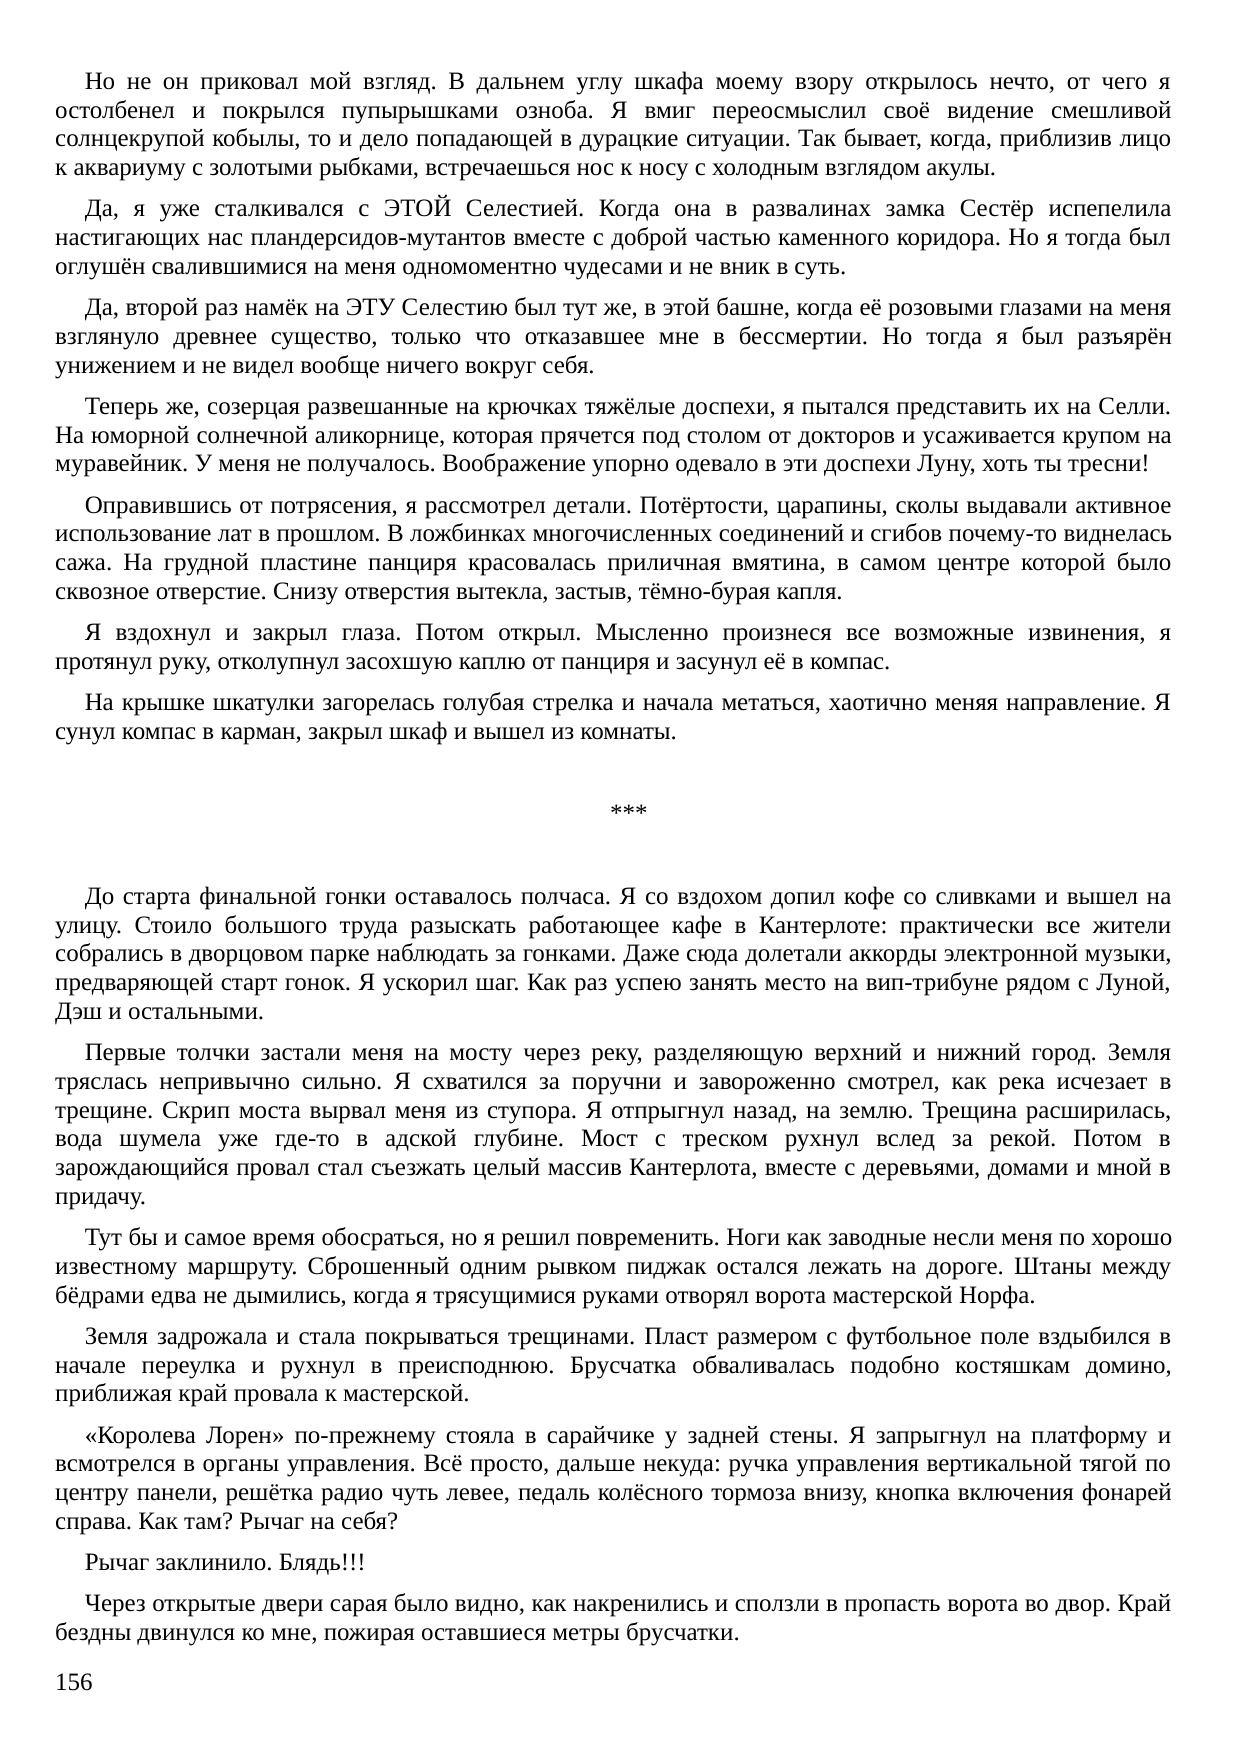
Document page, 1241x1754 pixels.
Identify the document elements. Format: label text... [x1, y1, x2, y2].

text «Королева Лорен» по-прежнему стояла в сарайчике у задней стены. Я запрыгнул на платформу и всмотрелся в органы управления. Всё просто, дальше некуда: ручка управления вертикальной тягой по центру панели, решётка радио чуть левее, педаль колёсного тормоза внизу, кнопка включения фонарей справа. Как там? Рычаг на себя? [55, 1420, 1173, 1535]
text Теперь же, созерцая развешанные на крючках тяжёлые доспехи, я пытался представить их на Селли. На юморной солнечной аликорнице, которая прячется под столом от докторов и усаживается крупом на муравейник. У меня не получалось. Воображение упорно одевало в эти доспехи Луну, хоть ты тресни! [55, 391, 1173, 477]
text Да, второй раз намёк на ЭТУ Селестию был тут же, в этой башне, когда её розовыми глазами на меня взглянуло древнее существо, только что отказавшее мне в бессмертии. Но тогда я был разъярён унижением и не видел вообще ничего вокруг себя. [55, 292, 1173, 378]
text Рычаг заклинило. Блядь!!! [55, 1547, 1173, 1576]
text *** [55, 798, 1173, 827]
text На крышке шкатулки загорелась голубая стрелка и начала метаться, хаотично меняя направление. Я сунул компас в карман, закрыл шкаф и вышел из комнаты. [55, 687, 1173, 745]
text Но не он приковал мой взгляд. В дальнем углу шкафа моему взору открылось нечто, от чего я остолбенел и покрылся пупырышками озноба. Я вмиг переосмыслил своё видение смешливой солнцекрупой кобылы, то и дело попадающей в дурацкие ситуации. Так бывает, когда, приблизив лицо к аквариуму с золотыми рыбками, встречаешься нос к носу с холодным взглядом акулы. [55, 66, 1173, 181]
text Оправившись от потрясения, я рассмотрел детали. Потёртости, царапины, сколы выдавали активное использование лат в прошлом. В ложбинках многочисленных соединений и сгибов почему-то виднелась сажа. На грудной пластине панциря красовалась приличная вмятина, в самом центре которой было сквозное отверстие. Снизу отверстия вытекла, застыв, тёмно-бурая капля. [55, 490, 1173, 605]
text Земля задрожала и стала покрываться трещинами. Пласт размером с футбольное поле вздыбился в начале переулка и рухнул в преисподнюю. Брусчатка обваливалась подобно костяшкам домино, приближая край провала к мастерской. [55, 1321, 1173, 1407]
text Через открытые двери сарая было видно, как накренились и сползли в пропасть ворота во двор. Край бездны двинулся ко мне, пожирая оставшиеся метры брусчатки. [55, 1588, 1173, 1646]
text Первые толчки застали меня на мосту через реку, разделяющую верхний и нижний город. Земля тряслась непривычно сильно. Я схватился за поручни и завороженно смотрел, как река исчезает в трещине. Скрип моста вырвал меня из ступора. Я отпрыгнул назад, на землю. Трещина расширилась, вода шумела уже где-то в адской глубине. Мост с треском рухнул вслед за рекой. Потом в зарождающийся провал стал съезжать целый массив Кантерлота, вместе с деревьями, домами и мной в придачу. [55, 1037, 1173, 1210]
text Тут бы и самое время обосраться, но я решил повременить. Ноги как заводные несли меня по хорошо известному маршруту. Сброшенный одним рывком пиджак остался лежать на дороге. Штаны между бёдрами едва не дымились, когда я трясущимися руками отворял ворота мастерской Норфа. [55, 1222, 1173, 1308]
text Да, я уже сталкивался с ЭТОЙ Селестией. Когда она в развалинах замка Сестёр испепелила настигающих нас пландерсидов-мутантов вместе с доброй частью каменного коридора. Но я тогда был оглушён свалившимися на меня одномоментно чудесами и не вник в суть. [55, 193, 1173, 280]
text До старта финальной гонки оставалось полчаса. Я со вздохом допил кофе со сливками и вышел на улицу. Стоило большого труда разыскать работающее кафе в Кантерлоте: практически все жители собрались в дворцовом парке наблюдать за гонками. Даже сюда долетали аккорды электронной музыки, предваряющей старт гонок. Я ускорил шаг. Как раз успею занять место на вип-трибуне рядом с Луной, Дэш и остальными. [55, 881, 1173, 1025]
text Я вздохнул и закрыл глаза. Потом открыл. Мысленно произнеся все возможные извинения, я протянул руку, отколупнул засохшую каплю от панциря и засунул её в компас. [55, 617, 1173, 675]
